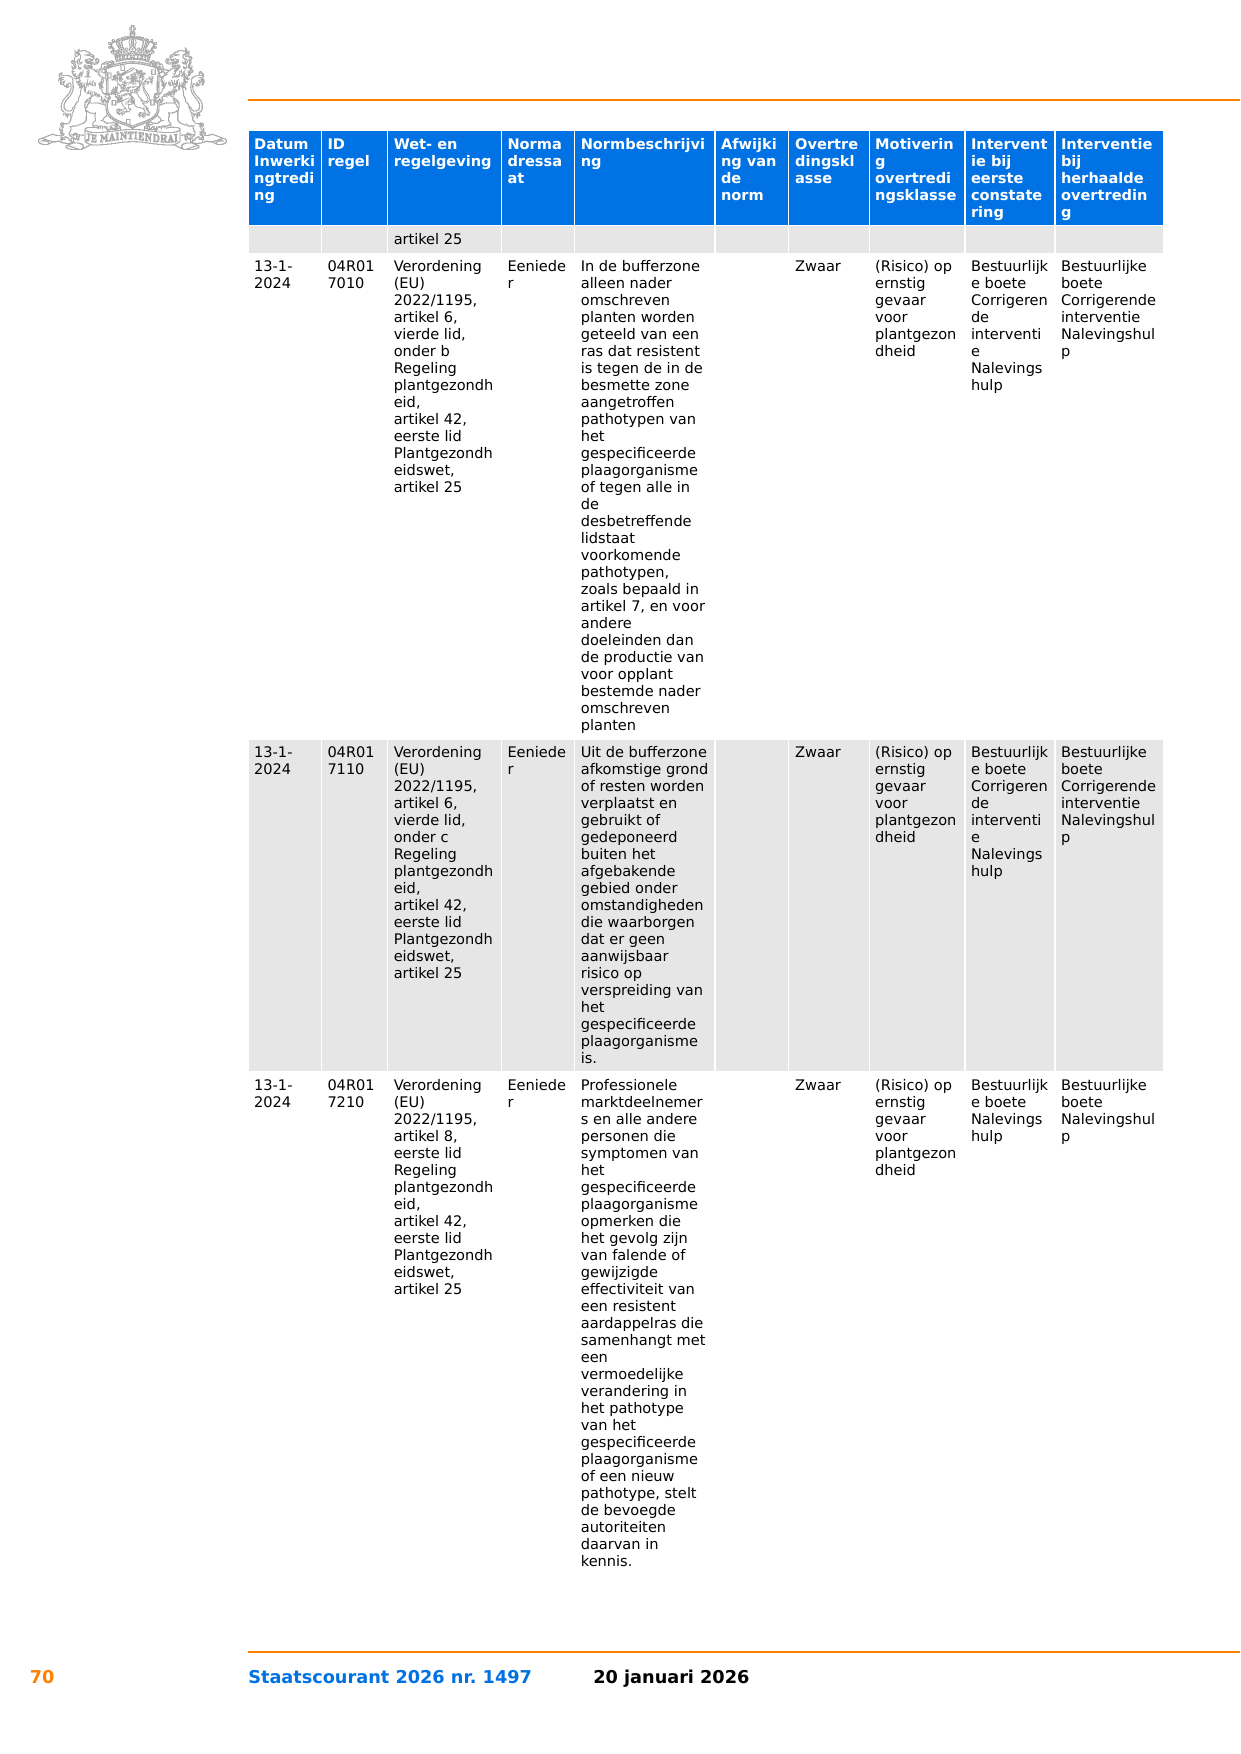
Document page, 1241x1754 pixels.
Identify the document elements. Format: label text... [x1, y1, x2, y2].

table_header Interventie bij eerste constatering [966, 131, 1054, 225]
table_cell artikel 25 [388, 226, 501, 253]
table_cell (Risico) op ernstig gevaar voor plantgezondheid [870, 740, 964, 1071]
table_header Wet- en regelgeving [388, 131, 501, 225]
table_cell [716, 1073, 788, 1574]
table_cell Professionele marktdeelnemers en alle andere personen die symptomen van het gespecificeerde plaagorganisme opmerken die het gevolg zijn van falende of gewijzigde effectiviteit van een resistent aardappelras die samenhangt met een vermoedelijke verandering in het pathotype van het gespecificeerde plaagorganisme of een nieuw pathotype, stelt de bevoegde autoriteiten daarvan in kennis. [575, 1073, 714, 1574]
table_cell Zwaar [789, 740, 869, 1071]
table_header Motivering overtredingsklasse [870, 131, 964, 225]
table_header Overtredingsklasse [789, 131, 869, 225]
picture [38, 25, 227, 150]
table_cell Uit de bufferzone afkomstige grond of resten worden verplaatst en gebruikt of gedeponeerd buiten het afgebakende gebied onder omstandigheden die waarborgen dat er geen aanwijsbaar risico op verspreiding van het gespecificeerde plaagorganisme is. [575, 740, 714, 1071]
table_cell 04R017210 [322, 1073, 387, 1574]
table_cell [870, 226, 964, 253]
table_cell Eenieder [502, 740, 574, 1071]
table_cell [716, 254, 788, 738]
table_cell [966, 226, 1054, 253]
table_cell (Risico) op ernstig gevaar voor plantgezondheid [870, 254, 964, 738]
table_header Afwijking van de norm [716, 131, 788, 225]
table_cell Bestuurlijke boete Nalevingshulp [1056, 1073, 1163, 1574]
table_cell [716, 226, 788, 253]
table_header Datum Inwerkingtreding [249, 131, 321, 225]
table_header Normadressaat [502, 131, 574, 225]
table_cell [502, 226, 574, 253]
table_cell 13-1-2024 [249, 1073, 321, 1574]
table_cell [716, 740, 788, 1071]
table_cell 04R017010 [322, 254, 387, 738]
table_cell Verordening (EU) 2022/1195, artikel 8, eerste lid Regeling plantgezondheid, artikel 42, eerste lid Plantgezondheidswet, artikel 25 [388, 1073, 501, 1574]
table_cell Eenieder [502, 254, 574, 738]
table_cell [322, 226, 387, 253]
table_cell Zwaar [789, 1073, 869, 1574]
table_cell 13-1-2024 [249, 740, 321, 1071]
table_header ID regel [322, 131, 387, 225]
table_cell 13-1-2024 [249, 254, 321, 738]
table_cell Bestuurlijke boete Corrigerende interventie Nalevingshulp [1056, 740, 1163, 1071]
table_cell [249, 226, 321, 253]
table_cell [1056, 226, 1163, 253]
table_cell Verordening (EU) 2022/1195, artikel 6, vierde lid, onder c Regeling plantgezondheid, artikel 42, eerste lid Plantgezondheidswet, artikel 25 [388, 740, 501, 1071]
table_header Normbeschrijving [575, 131, 714, 225]
table_cell 04R017110 [322, 740, 387, 1071]
table_cell Bestuurlijke boete Corrigerende interventie Nalevingshulp [966, 740, 1054, 1071]
table_cell [575, 226, 714, 253]
table_header Interventie bij herhaalde overtreding [1056, 131, 1163, 225]
table_cell Bestuurlijke boete Corrigerende interventie Nalevingshulp [1056, 254, 1163, 738]
table_cell [789, 226, 869, 253]
table_cell Bestuurlijke boete Nalevingshulp [966, 1073, 1054, 1574]
table_cell Verordening (EU) 2022/1195, artikel 6, vierde lid, onder b Regeling plantgezondheid, artikel 42, eerste lid Plantgezondheidswet, artikel 25 [388, 254, 501, 738]
table_cell In de bufferzone alleen nader omschreven planten worden geteeld van een ras dat resistent is tegen de in de besmette zone aangetroffen pathotypen van het gespecificeerde plaagorganisme of tegen alle in de desbetreffende lidstaat voorkomende pathotypen, zoals bepaald in artikel 7, en voor andere doeleinden dan de productie van voor opplant bestemde nader omschreven planten [575, 254, 714, 738]
table_cell (Risico) op ernstig gevaar voor plantgezondheid [870, 1073, 964, 1574]
table_cell Eenieder [502, 1073, 574, 1574]
table_cell Bestuurlijke boete Corrigerende interventie Nalevingshulp [966, 254, 1054, 738]
table_cell Zwaar [789, 254, 869, 738]
